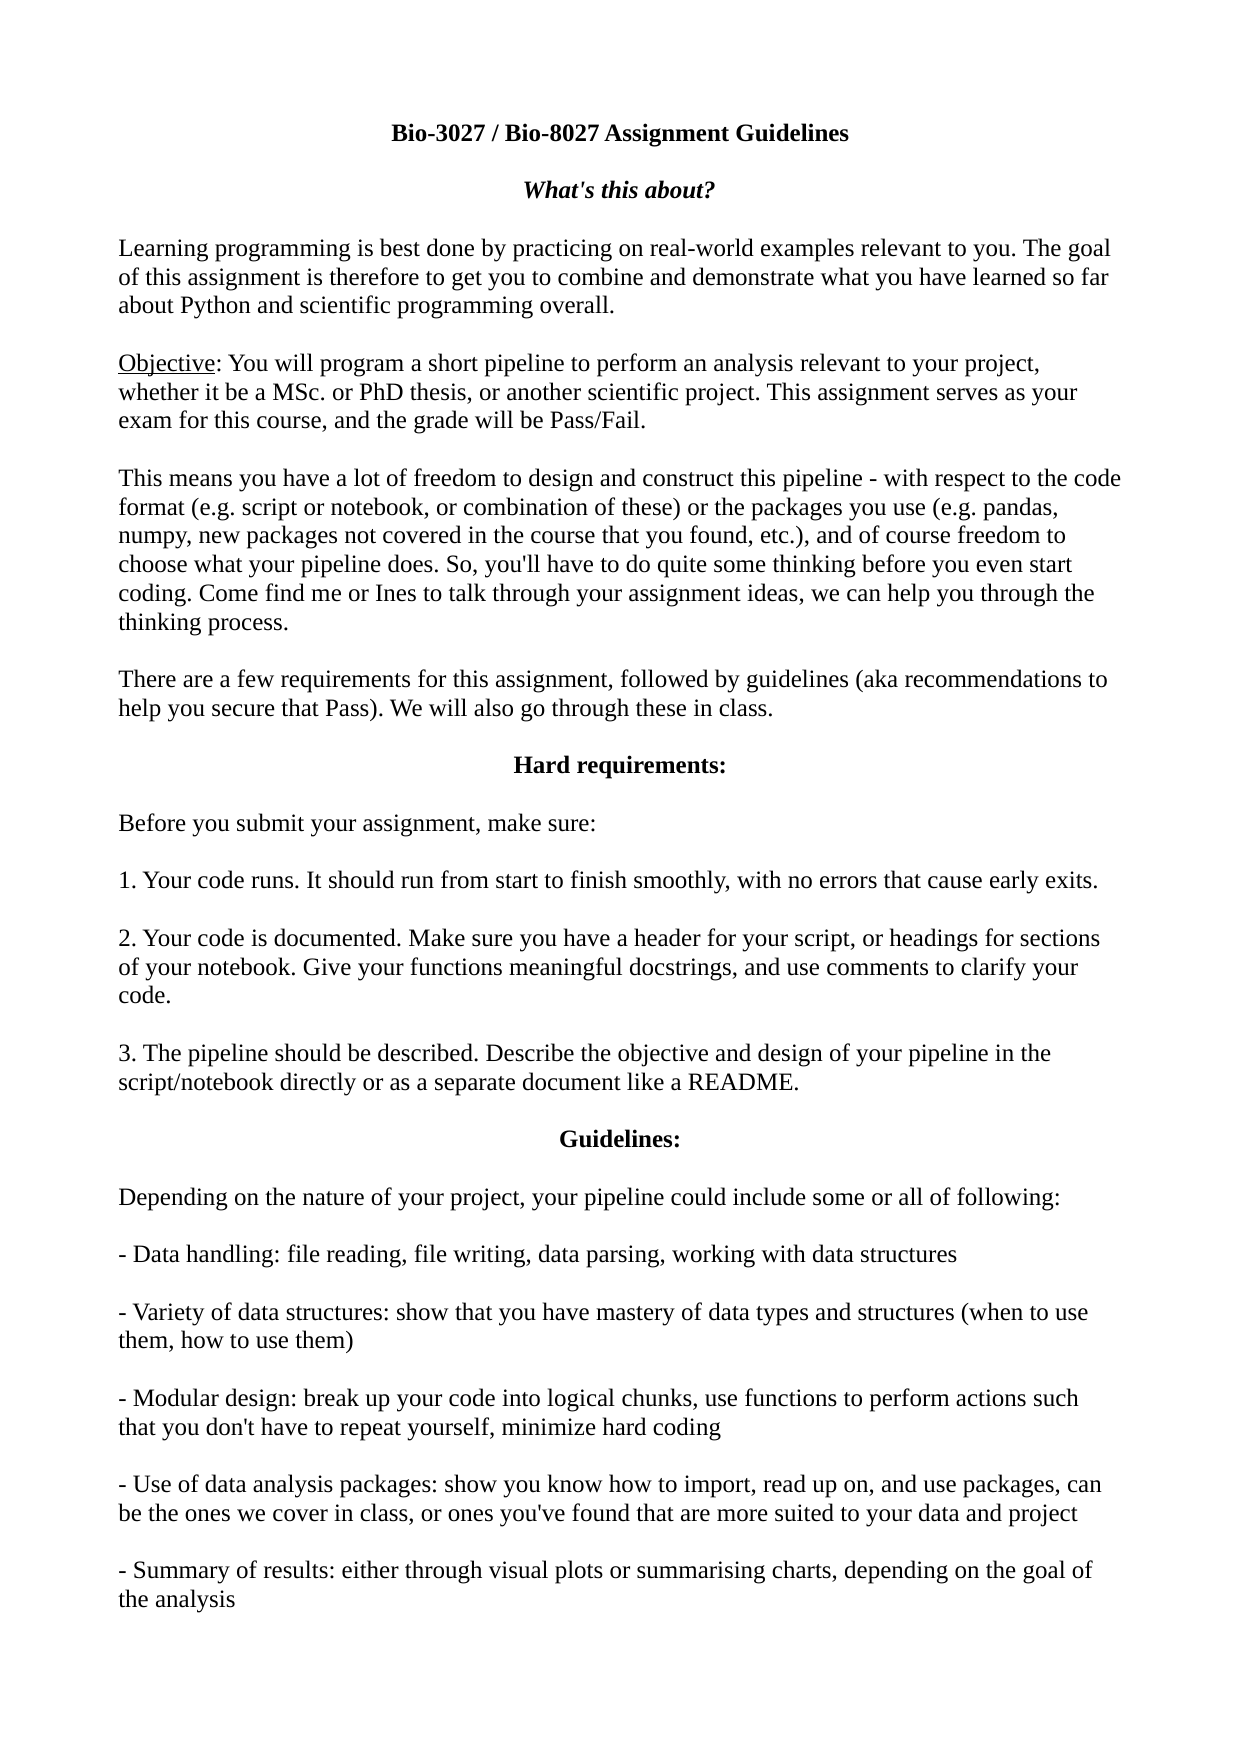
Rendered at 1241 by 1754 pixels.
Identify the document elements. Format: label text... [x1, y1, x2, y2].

text Hard requirements: [118, 751, 1122, 779]
text There are a few requirements for this assignment, followed by guidelines (aka recommendations to help you secure that Pass). We will also go through these in class. [118, 664, 1122, 722]
text This means you have a lot of freedom to design and construct this pipeline - with respect to the code format (e.g. script or notebook, or combination of these) or the packages you use (e.g. pandas, numpy, new packages not covered in the course that you found, etc.), and of course freedom to choose what your pipeline does. So, you'll have to do quite some thinking before you even start coding. Come find me or Ines to talk through your assignment ideas, we can help you through the thinking process. [118, 463, 1122, 636]
text What's this about? [118, 176, 1122, 204]
text - Variety of data structures: show that you have mastery of data types and structures (when to use them, how to use them) [118, 1297, 1122, 1354]
text 3. The pipeline should be described. Describe the objective and design of your pipeline in the script/notebook directly or as a separate document like a README. [118, 1038, 1122, 1096]
text Guidelines: [118, 1124, 1122, 1153]
text Before you submit your assignment, make sure: [118, 808, 1122, 837]
text - Modular design: break up your code into logical chunks, use functions to perform actions such that you don't have to repeat yourself, minimize hard coding [118, 1383, 1122, 1441]
text Learning programming is best done by practicing on real-world examples relevant to you. The goal of this assignment is therefore to get you to combine and demonstrate what you have learned so far about Python and scientific programming overall. [118, 233, 1122, 319]
text Depending on the nature of your project, your pipeline could include some or all of following: [118, 1182, 1122, 1211]
text 2. Your code is documented. Make sure you have a header for your script, or headings for sections of your notebook. Give your functions meaningful docstrings, and use comments to clarify your code. [118, 923, 1122, 1009]
text Objective: You will program a short pipeline to perform an analysis relevant to your project, whether it be a MSc. or PhD thesis, or another scientific project. This assignment serves as your exam for this course, and the grade will be Pass/Fail. [118, 348, 1122, 434]
text - Data handling: file reading, file writing, data parsing, working with data structures [118, 1239, 1122, 1268]
text - Use of data analysis packages: show you know how to import, read up on, and use packages, can be the ones we cover in class, or ones you've found that are more suited to your data and project [118, 1469, 1122, 1527]
text Bio-3027 / Bio-8027 Assignment Guidelines [118, 118, 1122, 147]
text - Summary of results: either through visual plots or summarising charts, depending on the goal of the analysis [118, 1556, 1122, 1613]
text 1. Your code runs. It should run from start to finish smoothly, with no errors that cause early exits. [118, 866, 1122, 894]
